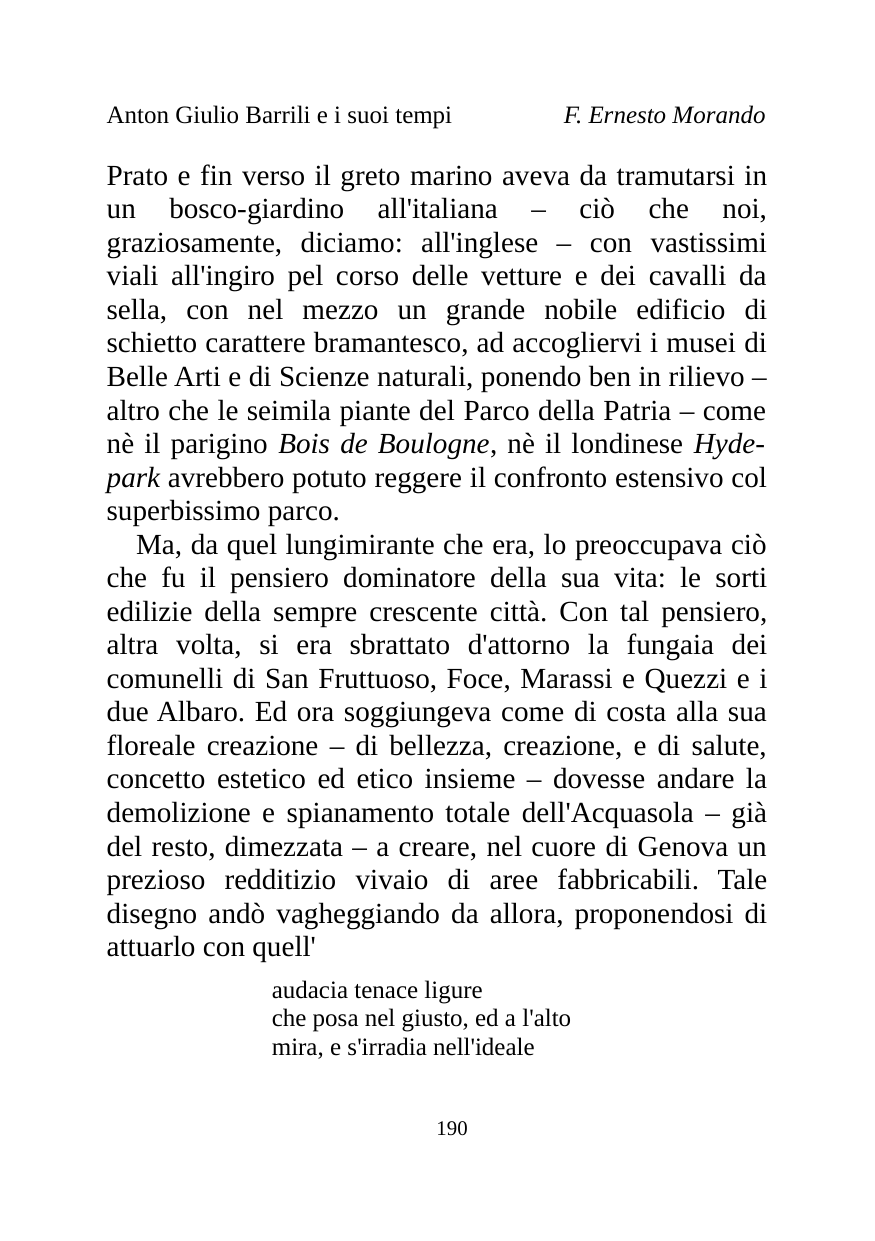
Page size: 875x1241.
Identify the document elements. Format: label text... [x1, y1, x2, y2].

text Ma, da quel lungimirante che era, lo preoccupava ciò che fu il pensiero dominatore della sua vita: le sorti edilizie della sempre crescente città. Con tal pensiero, altra volta, si era sbrattato d'attorno la fungaia dei comunelli di San Fruttuoso, Foce, Marassi e Quezzi e i due Albaro. Ed ora soggiungeva come di costa alla sua floreale creazione – di bellezza, creazione, e di salute, concetto estetico ed etico insieme – dovesse andare la demolizione e spianamento totale dell'Acquasola – già del resto, dimezzata – a creare, nel cuore di Genova un prezioso redditizio vivaio di aree fabbricabili. Tale disegno andò vagheggiando da allora, proponendosi di attuarlo con quell' [106, 527, 768, 963]
text audacia tenace ligure che posa nel giusto, ed a l'alto mira, e s'irradia nell'ideale [272, 975, 768, 1061]
text Prato e fin verso il greto marino aveva da tramutarsi in un bosco-giardino all'italiana – ciò che noi, graziosamente, diciamo: all'inglese – con vastissimi viali all'ingiro pel corso delle vetture e dei cavalli da sella, con nel mezzo un grande nobile edificio di schietto carattere bramantesco, ad accogliervi i musei di Belle Arti e di Scienze naturali, ponendo ben in rilievo – altro che le seimila piante del Parco della Patria – come nè il parigino Bois de Boulogne, nè il londinese Hyde-park avrebbero potuto reggere il confronto estensivo col superbissimo parco. [106, 158, 768, 527]
